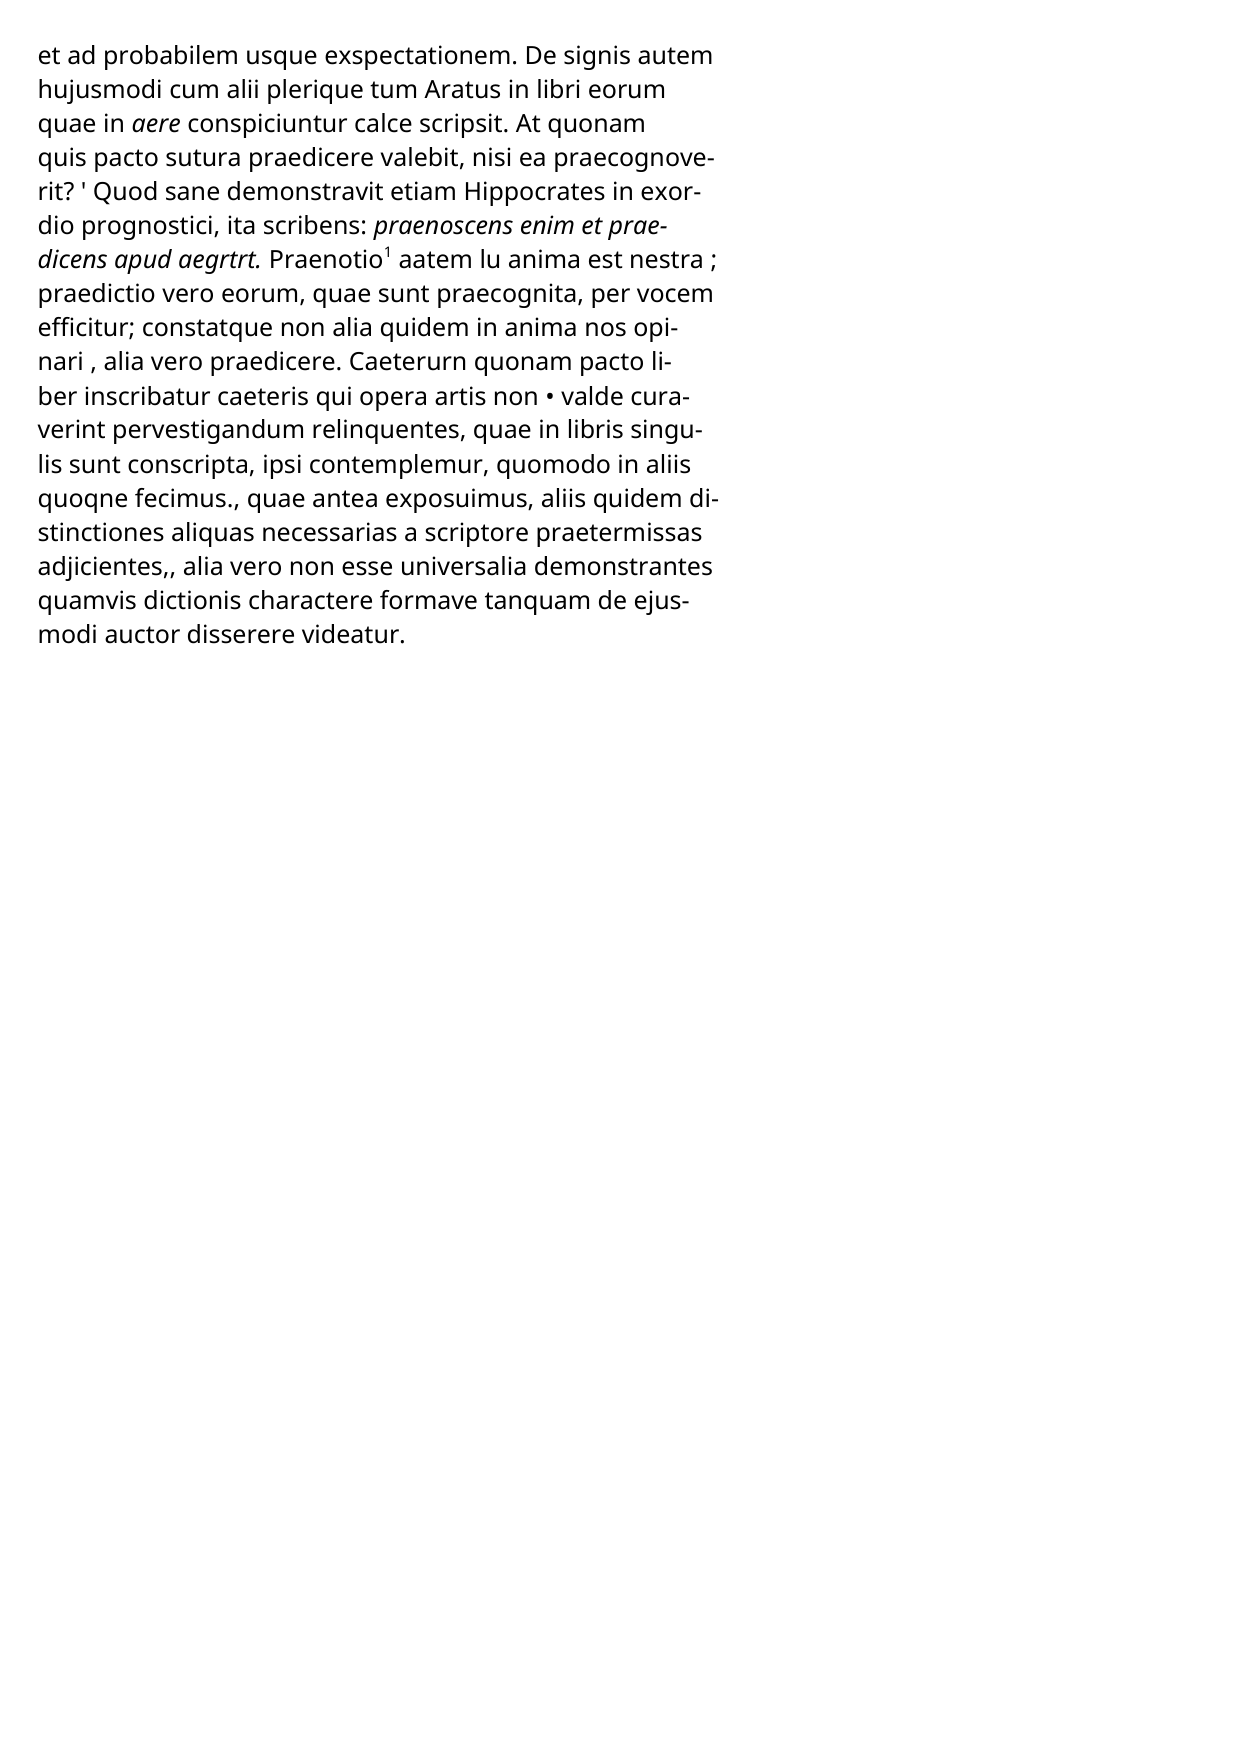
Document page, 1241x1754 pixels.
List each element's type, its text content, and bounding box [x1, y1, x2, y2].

text et ad probabilem usque exspectationem. De signis autem hujusmodi cum alii plerique tum Aratus in libri eorum quae in aere conspiciuntur calce scripsit. At quonam quis pacto sutura praedicere valebit, nisi ea praecognove- rit? ' Quod sane demonstravit etiam Hippocrates in exor- dio prognostici, ita scribens: praenoscens enim et prae- dicens apud aegrtrt. Praenotio1 aatem lu anima est nestra ; praedictio vero eorum, quae sunt praecognita, per vocem efficitur; constatque non alia quidem in anima nos opi- nari , alia vero praedicere. Caeterurn quonam pacto li- ber inscribatur caeteris qui opera artis non • valde cura- verint pervestigandum relinquentes, quae in libris singu- lis sunt conscripta, ipsi contemplemur, quomodo in aliis quoqne fecimus., quae antea exposuimus, aliis quidem di- stinctiones aliquas necessarias a scriptore praetermissas adjicientes,, alia vero non esse universalia demonstrantes quamvis dictionis charactere formave tanquam de ejus- modi auctor disserere videatur. [37, 37, 1203, 651]
